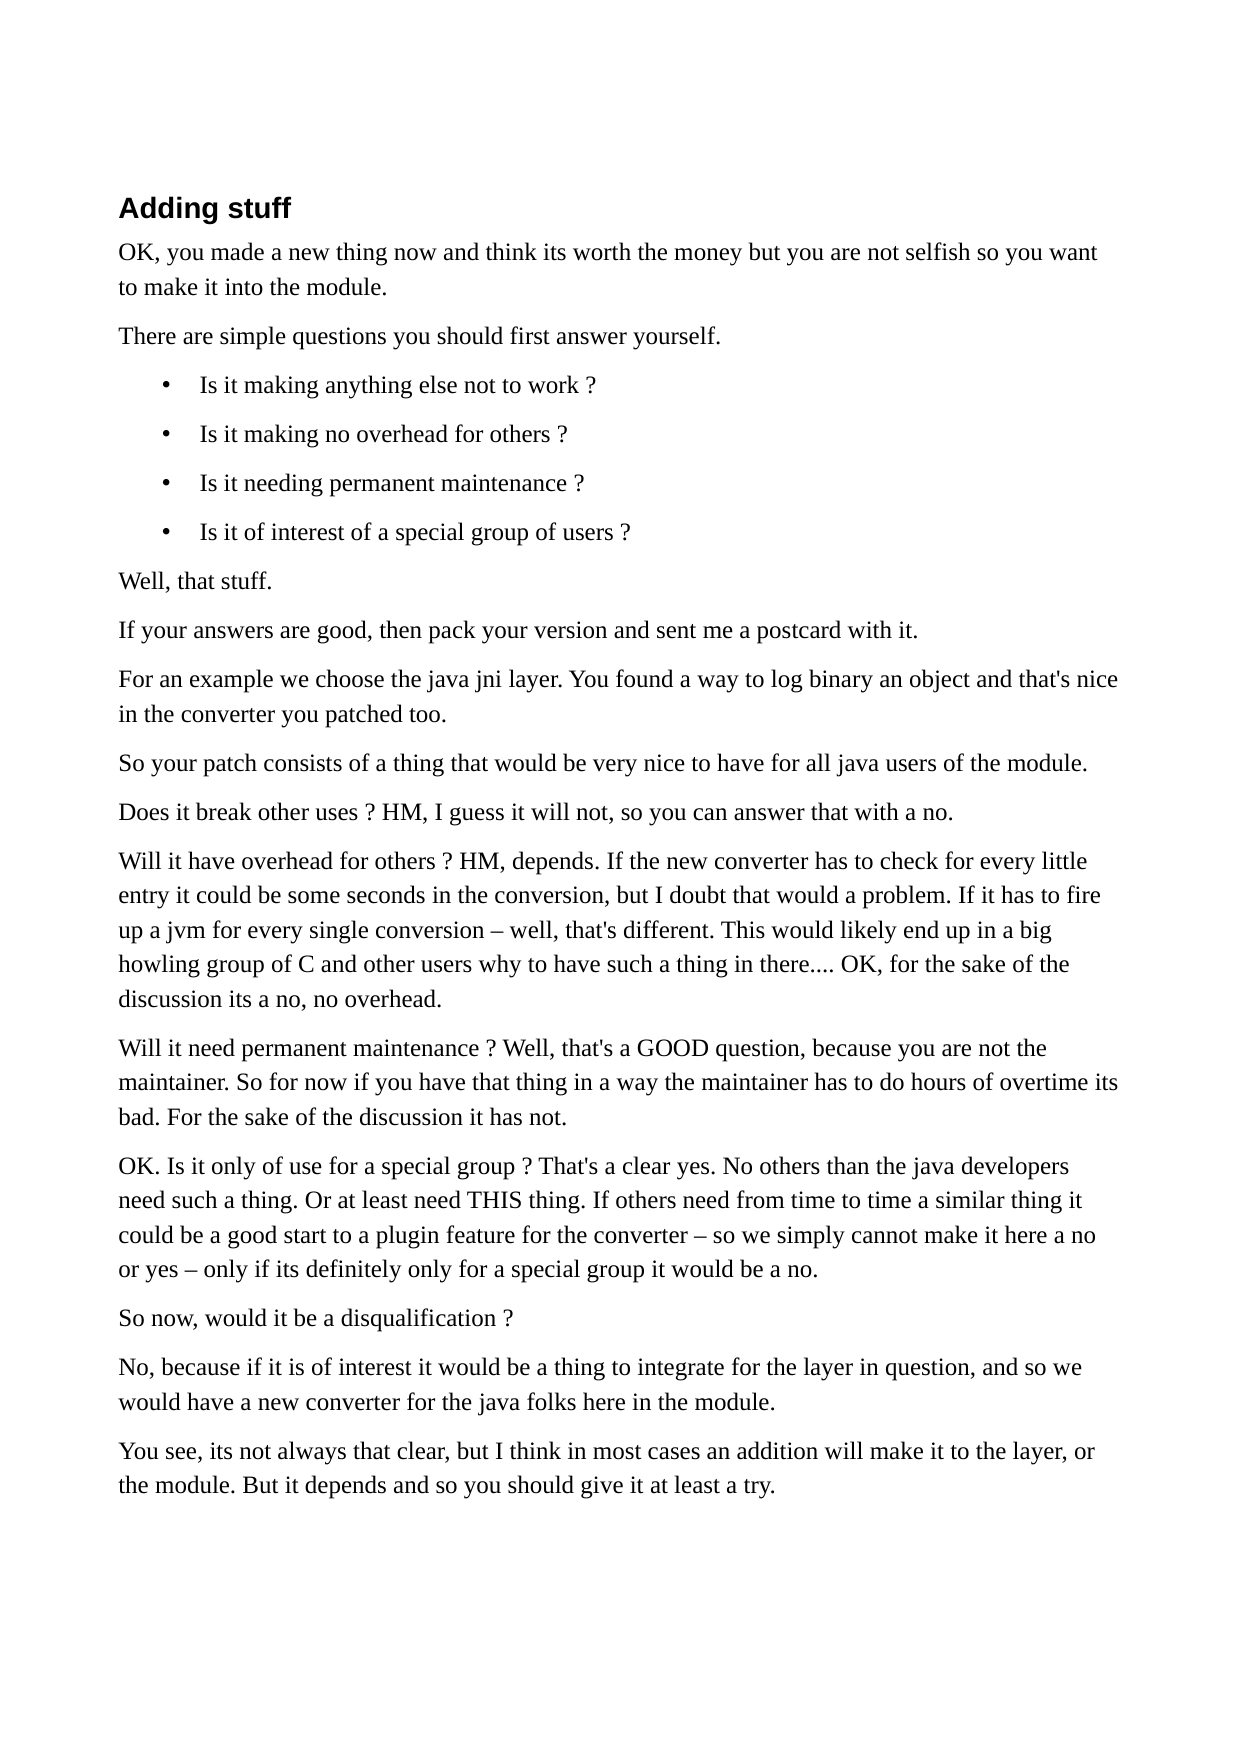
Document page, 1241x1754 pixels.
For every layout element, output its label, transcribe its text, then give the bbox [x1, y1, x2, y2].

list Is it of interest of a special group of users ? [162, 517, 1122, 546]
text Will it have overhead for others ? HM, depends. If the new converter has to check for every little entry it could be some seconds in the conversion, but I doubt that would a problem. If it has to fire up a jvm for every single conversion – well, that's different. This would likely end up in a big howling group of C and other users why to have such a thing in there.... OK, for the sake of the discussion its a no, no overhead. [118, 846, 1122, 1012]
text If your answers are good, then pack your version and sent me a postcard with it. [118, 615, 1122, 644]
text OK, you made a new thing now and think its worth the money but you are not selfish so you want to make it into the module. [118, 237, 1122, 300]
text There are simple questions you should first answer yourself. [118, 321, 1122, 349]
list Is it needing permanent maintenance ? [162, 468, 1122, 497]
text So your patch consists of a thing that would be very nice to have for all java users of the module. [118, 748, 1122, 776]
text Does it break other uses ? HM, I guess it will not, so you can answer that with a no. [118, 797, 1122, 826]
text You see, its not always that clear, but I think in most cases an addition will make it to the layer, or the module. But it depends and so you should give it at least a try. [118, 1436, 1122, 1499]
text No, because if it is of interest it would be a thing to integrate for the layer in question, and so we would have a new converter for the java folks here in the module. [118, 1352, 1122, 1416]
text For an example we choose the java jni layer. You found a way to log binary an object and that's nice in the converter you patched too. [118, 664, 1122, 727]
subtitle Adding stuff [118, 191, 1122, 225]
text Well, that stuff. [118, 566, 1122, 595]
list Is it making no overhead for others ? [162, 419, 1122, 448]
text OK. Is it only of use for a special group ? That's a clear yes. No others than the java developers need such a thing. Or at least need THIS thing. If others need from time to time a similar thing it could be a good start to a plugin feature for the converter – so we simply cannot make it here a no or yes – only if its definitely only for a special group it would be a no. [118, 1151, 1122, 1283]
text Will it need permanent maintenance ? Well, that's a GOOD question, because you are not the maintainer. So for now if you have that thing in a way the maintainer has to do hours of overtime its bad. For the sake of the discussion it has not. [118, 1033, 1122, 1131]
text So now, would it be a disqualification ? [118, 1303, 1122, 1332]
list Is it making anything else not to work ? [162, 370, 1122, 398]
